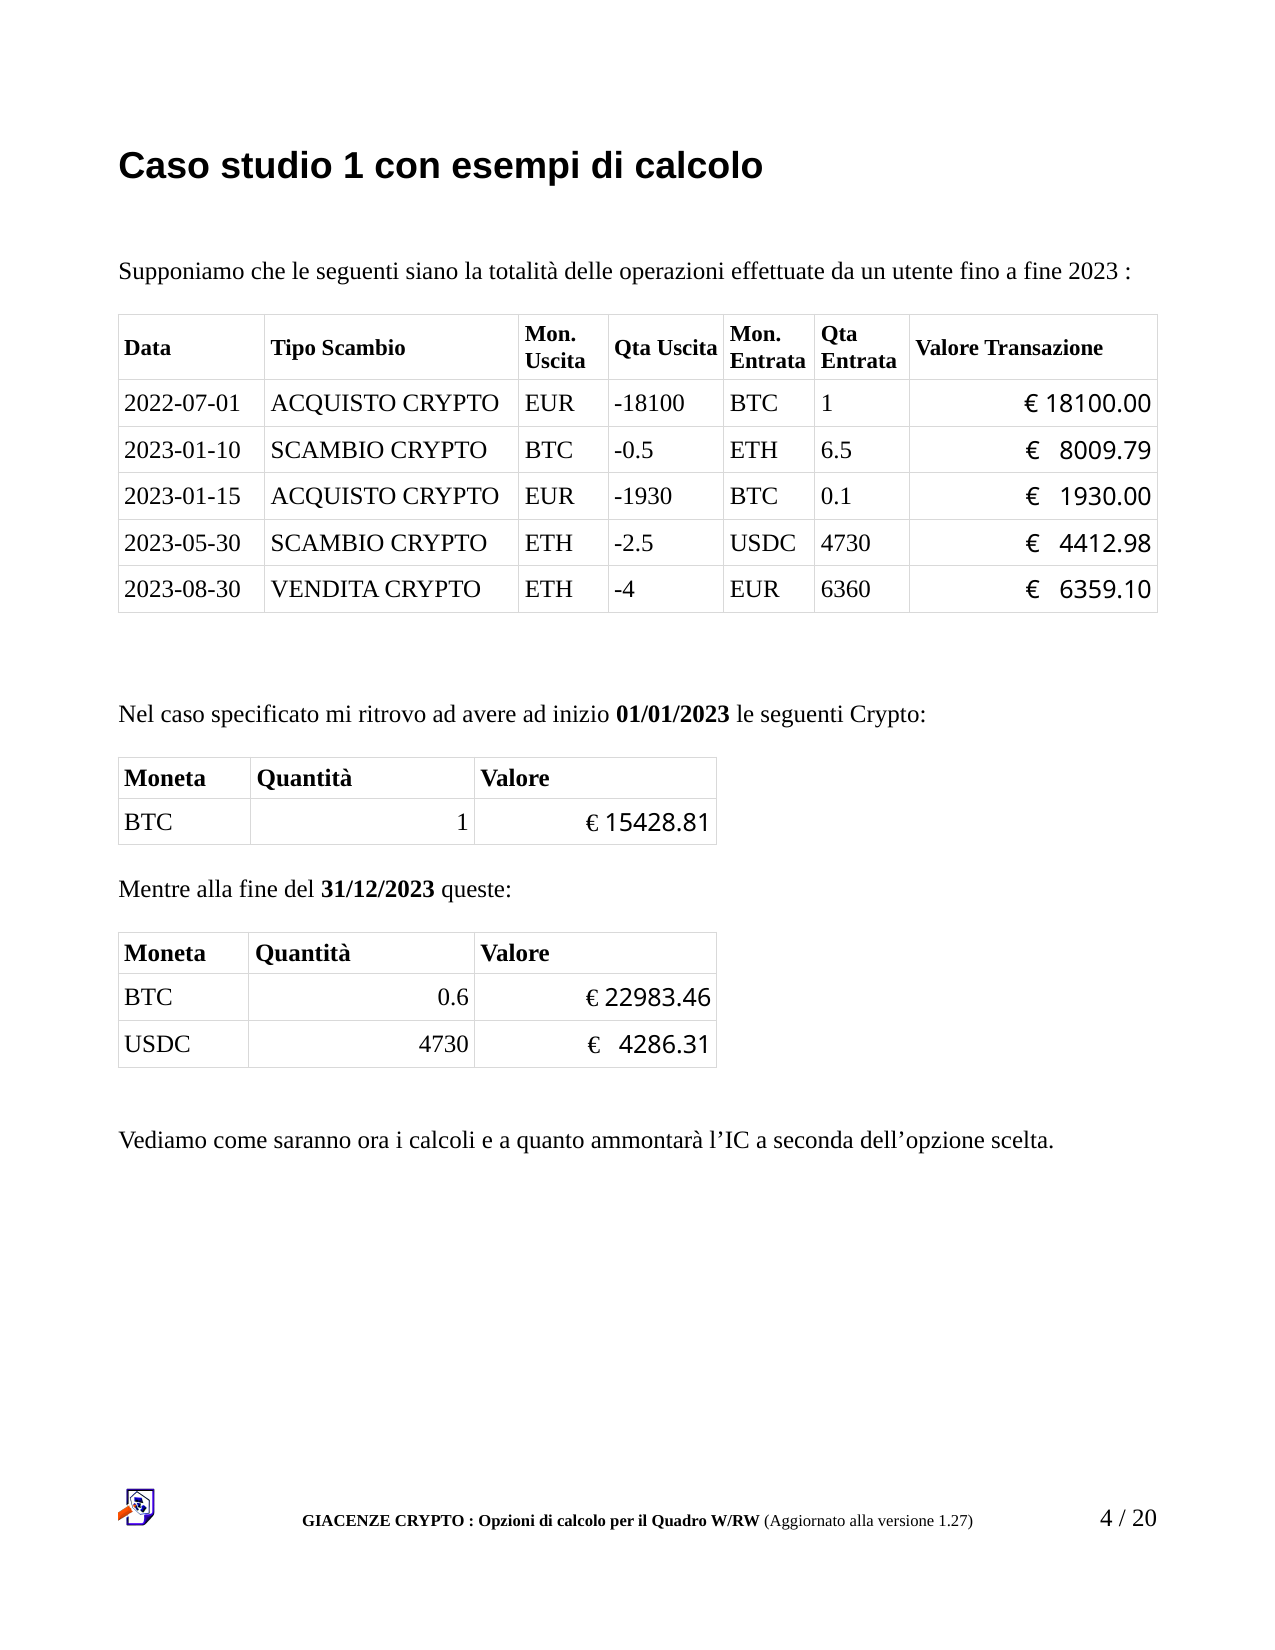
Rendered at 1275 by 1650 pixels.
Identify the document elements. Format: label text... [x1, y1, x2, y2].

table_header Qta Uscita [609, 315, 723, 379]
table_cell EUR [519, 473, 608, 519]
text Mentre alla fine del 31/12/2023 queste: [118, 874, 1157, 903]
table_cell ETH [519, 566, 608, 612]
table_cell -2.5 [609, 520, 723, 565]
table_cell 4730 [815, 520, 909, 565]
table_header Qta Entrata [815, 315, 909, 379]
table_cell -1930 [609, 473, 723, 519]
table_header Quantità [249, 933, 474, 973]
table_cell 2023-01-10 [119, 427, 264, 472]
table_cell BTC [519, 427, 608, 472]
table_cell € 8009.79 [910, 427, 1157, 472]
table_cell -18100 [609, 380, 723, 426]
table_cell € 1930.00 [910, 473, 1157, 519]
text Vediamo come saranno ora i calcoli e a quanto ammontarà l’IC a seconda dell’opzione scelta. [118, 1125, 1157, 1154]
picture [118, 1488, 155, 1526]
table_cell 2023-01-15 [119, 473, 264, 519]
table_header Moneta [119, 758, 250, 798]
table_header Mon. Uscita [519, 315, 608, 379]
subtitle Caso studio 1 con esempi di calcolo [118, 143, 1157, 186]
table_cell 0.1 [815, 473, 909, 519]
table_cell 0.6 [249, 974, 474, 1019]
text Nel caso specificato mi ritrovo ad avere ad inizio 01/01/2023 le seguenti Crypto: [118, 699, 1157, 728]
table_header Valore [475, 933, 716, 973]
table_header Quantità [251, 758, 474, 798]
table_cell 2023-05-30 [119, 520, 264, 565]
table_cell € 4286.31 [475, 1021, 716, 1067]
table_cell ETH [724, 427, 814, 472]
table_header Mon. Entrata [724, 315, 814, 379]
table_cell ACQUISTO CRYPTO [265, 380, 518, 426]
table_header Valore [475, 758, 716, 798]
table_cell € 22983.46 [475, 974, 716, 1019]
table_cell 2023-08-30 [119, 566, 264, 612]
table_cell BTC [119, 974, 248, 1019]
table_cell VENDITA CRYPTO [265, 566, 518, 612]
table_cell -0.5 [609, 427, 723, 472]
table_cell 2022-07-01 [119, 380, 264, 426]
table_cell ETH [519, 520, 608, 565]
table_cell SCAMBIO CRYPTO [265, 520, 518, 565]
table_cell 6.5 [815, 427, 909, 472]
table_header Moneta [119, 933, 248, 973]
table_cell SCAMBIO CRYPTO [265, 427, 518, 472]
table_cell 4730 [249, 1021, 474, 1067]
table_header Data [119, 315, 264, 379]
table_cell 1 [251, 799, 474, 844]
table_header Tipo Scambio [265, 315, 518, 379]
table_cell BTC [724, 473, 814, 519]
table_cell 6360 [815, 566, 909, 612]
table_cell USDC [119, 1021, 248, 1067]
table_cell BTC [119, 799, 250, 844]
table_cell 1 [815, 380, 909, 426]
table_cell EUR [519, 380, 608, 426]
table_cell € 15428.81 [475, 799, 716, 844]
table_cell BTC [724, 380, 814, 426]
table_header Valore Transazione [910, 315, 1157, 379]
table_cell ACQUISTO CRYPTO [265, 473, 518, 519]
table_cell € 4412.98 [910, 520, 1157, 565]
table_cell USDC [724, 520, 814, 565]
table_cell € 18100.00 [910, 380, 1157, 426]
table_cell -4 [609, 566, 723, 612]
text Supponiamo che le seguenti siano la totalità delle operazioni effettuate da un utente fino a fine 2023 : [118, 256, 1157, 285]
table_cell EUR [724, 566, 814, 612]
table_cell € 6359.10 [910, 566, 1157, 612]
